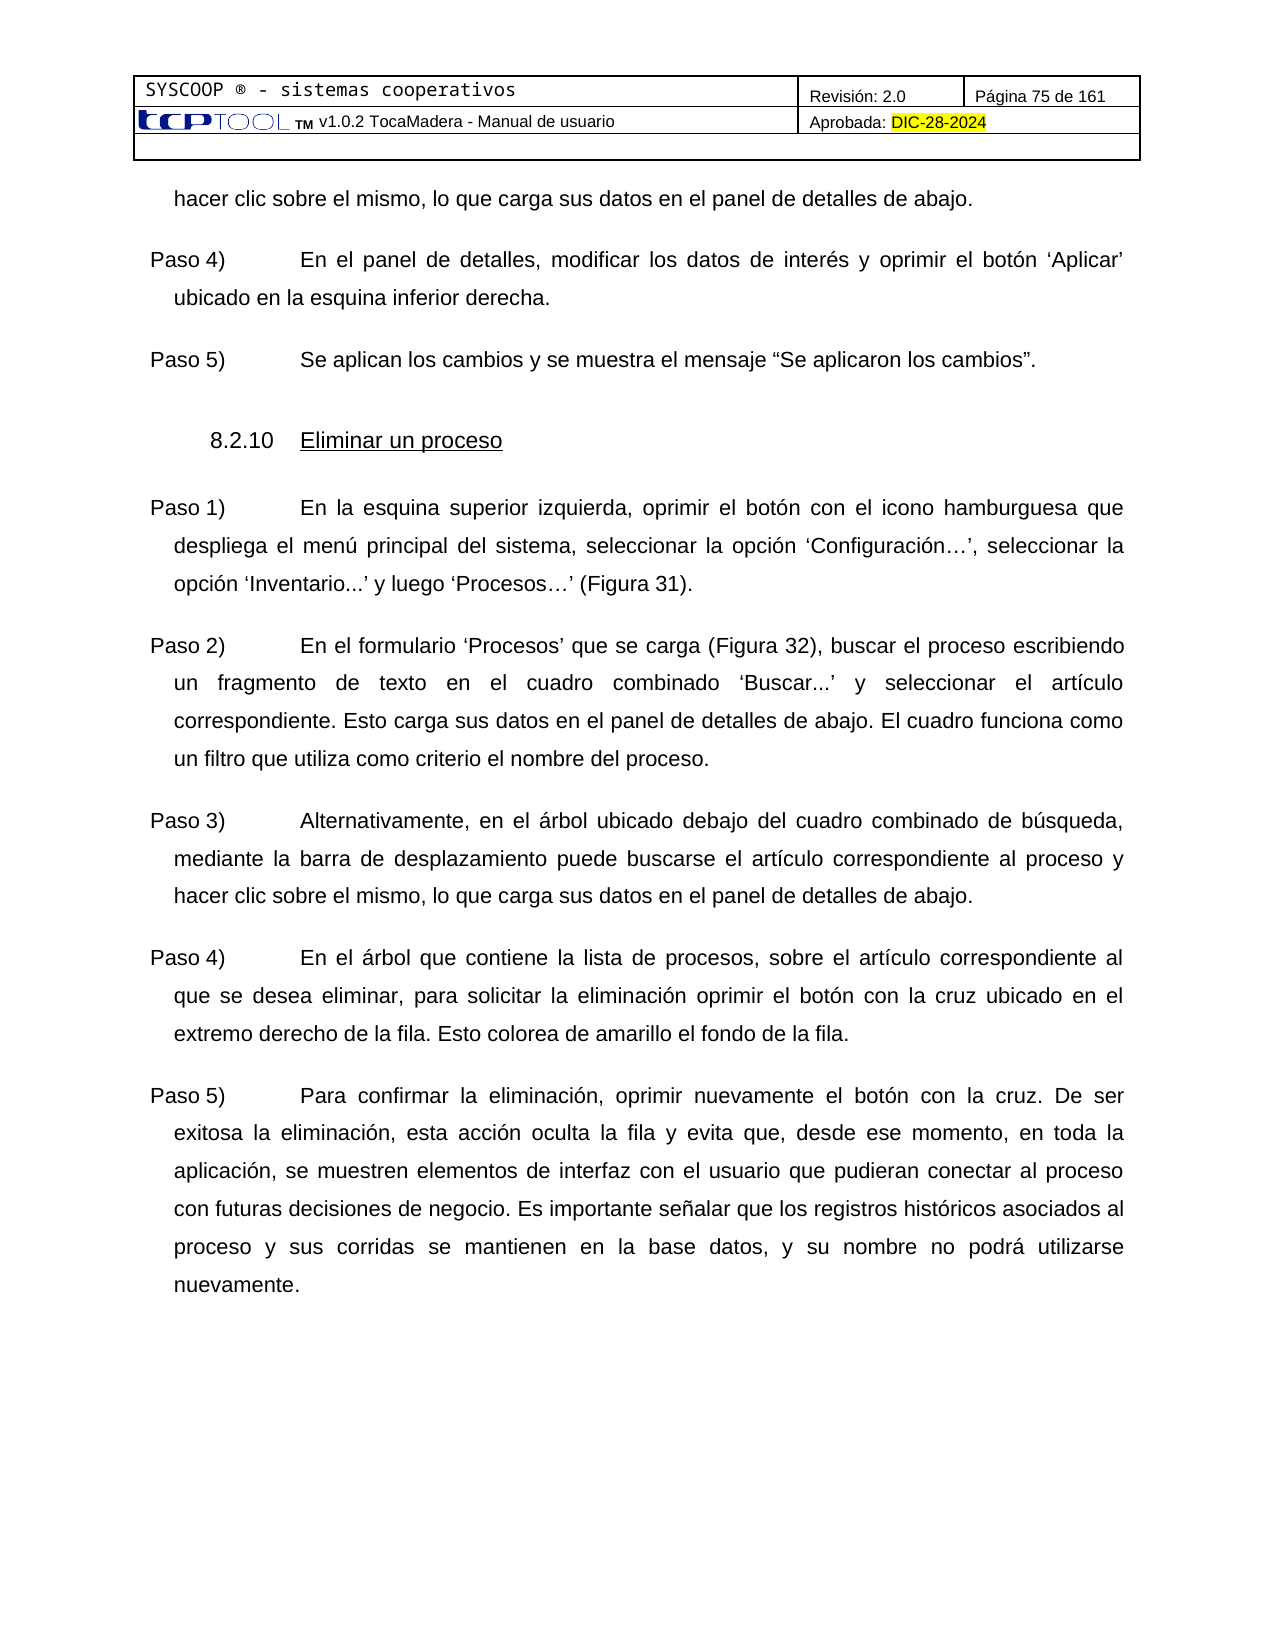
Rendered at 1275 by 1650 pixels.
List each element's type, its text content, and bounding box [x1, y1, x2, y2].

list En el árbol que contiene la lista de procesos, sobre el artículo correspondiente al que se desea eliminar, para solicitar la eliminación oprimir el botón con la cruz ubicado en el extremo derecho de la fila. Esto colorea de amarillo el fondo de la fila. [150, 945, 1125, 1046]
picture [138, 110, 290, 130]
subtitle Eliminar un proceso [210, 427, 1125, 453]
list En el formulario ‘Procesos’ que se carga (Figura 32), buscar el proceso escribiendo un fragmento de texto en el cuadro combinado ‘Buscar...’ y seleccionar el artículo correspondiente. Esto carga sus datos en el panel de detalles de abajo. El cuadro funciona como un filtro que utiliza como criterio el nombre del proceso. [150, 632, 1125, 771]
list hacer clic sobre el mismo, lo que carga sus datos en el panel de detalles de abajo. [150, 186, 1125, 211]
list En el panel de detalles, modificar los datos de interés y oprimir el botón ‘Aplicar’ ubicado en la esquina inferior derecha. [150, 247, 1125, 310]
list Para confirmar la eliminación, oprimir nuevamente el botón con la cruz. De ser exitosa la eliminación, esta acción oculta la fila y evita que, desde ese momento, en toda la aplicación, se muestren elementos de interfaz con el usuario que pudieran conectar al proceso con futuras decisiones de negocio. Es importante señalar que los registros históricos asociados al proceso y sus corridas se mantienen en la base datos, y su nombre no podrá utilizarse nuevamente. [150, 1082, 1125, 1297]
list En la esquina superior izquierda, oprimir el botón con el icono hamburguesa que despliega el menú principal del sistema, seleccionar la opción ‘Configuración…’, seleccionar la opción ‘Inventario...’ y luego ‘Procesos…’ (Figura 31). [150, 495, 1125, 596]
list Se aplican los cambios y se muestra el mensaje “Se aplicaron los cambios”. [150, 347, 1125, 372]
list Alternativamente, en el árbol ubicado debajo del cuadro combinado de búsqueda, mediante la barra de desplazamiento puede buscarse el artículo correspondiente al proceso y hacer clic sobre el mismo, lo que carga sus datos en el panel de detalles de abajo. [150, 808, 1125, 908]
